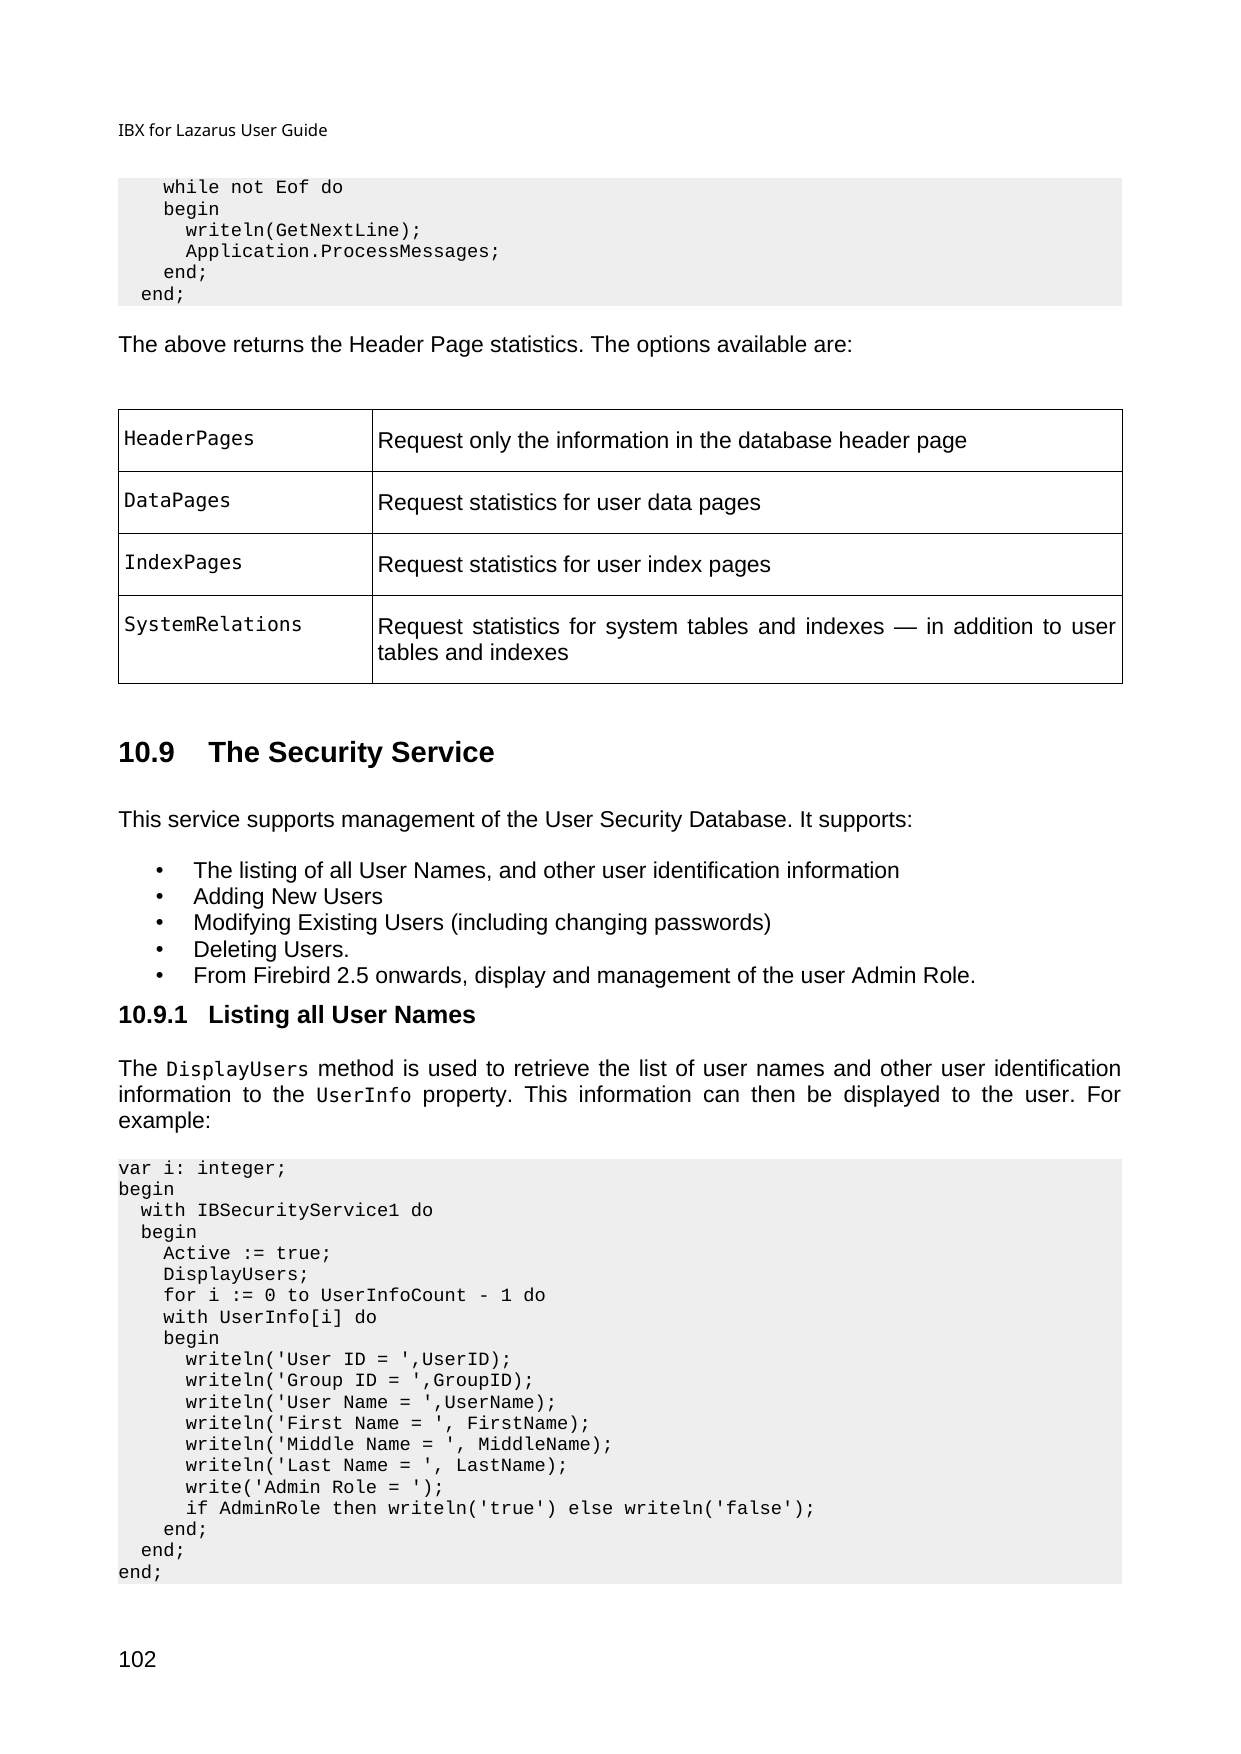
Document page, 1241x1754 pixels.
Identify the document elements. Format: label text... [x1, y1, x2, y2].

table_header Request only the information in the database header page [373, 410, 1122, 471]
text end; [118, 284, 1122, 306]
text This service supports management of the User Security Database. It supports: [118, 806, 1122, 833]
text begin [118, 1180, 1122, 1201]
table_cell Request statistics for system tables and indexes — in addition to user tables and indexes [373, 596, 1122, 683]
table_cell DataPages [119, 472, 372, 533]
text writeln('Last Name = ', LastName); [118, 1456, 1122, 1477]
text end; [118, 1562, 1122, 1584]
list Deleting Users. [156, 936, 1122, 962]
text write('Admin Role = '); [118, 1477, 1122, 1499]
text end; [118, 1520, 1122, 1541]
table_header HeaderPages [119, 410, 372, 471]
text writeln('Middle Name = ', MiddleName); [118, 1435, 1122, 1456]
text writeln('Group ID = ',GroupID); [118, 1371, 1122, 1392]
text writeln('First Name = ', FirstName); [118, 1414, 1122, 1435]
text The above returns the Header Page statistics. The options available are: [118, 331, 1122, 384]
text writeln('User Name = ',UserName); [118, 1392, 1122, 1414]
subtitle The Security Service [118, 735, 1122, 769]
text begin [118, 1222, 1122, 1244]
text if AdminRole then writeln('true') else writeln('false'); [118, 1499, 1122, 1520]
text DisplayUsers; [118, 1265, 1122, 1286]
list Adding New Users [156, 883, 1122, 909]
list From Firebird 2.5 onwards, display and management of the user Admin Role. [156, 962, 1122, 988]
subtitle Listing all User Names [118, 1000, 1122, 1029]
text writeln(GetNextLine); [118, 221, 1122, 242]
text var i: integer; [118, 1159, 1122, 1180]
text with UserInfo[i] do [118, 1307, 1122, 1329]
table_cell IndexPages [119, 534, 372, 595]
text Application.ProcessMessages; [118, 242, 1122, 263]
text begin [118, 1329, 1122, 1350]
list Modifying Existing Users (including changing passwords) [156, 909, 1122, 936]
text with IBSecurityService1 do [118, 1201, 1122, 1222]
text end; [118, 1541, 1122, 1562]
text for i := 0 to UserInfoCount - 1 do [118, 1286, 1122, 1307]
text The DisplayUsers method is used to retrieve the list of user names and other user identification information to the UserInfo property. This information can then be displayed to the user. For example: [118, 1054, 1122, 1134]
text Active := true; [118, 1244, 1122, 1265]
text writeln('User ID = ',UserID); [118, 1350, 1122, 1371]
table_cell Request statistics for user data pages [373, 472, 1122, 533]
list The listing of all User Names, and other user identification information [156, 857, 1122, 883]
table_cell Request statistics for user index pages [373, 534, 1122, 595]
text while not Eof do [118, 178, 1122, 199]
table_cell SystemRelations [119, 596, 372, 683]
text begin [118, 199, 1122, 221]
text end; [118, 263, 1122, 284]
